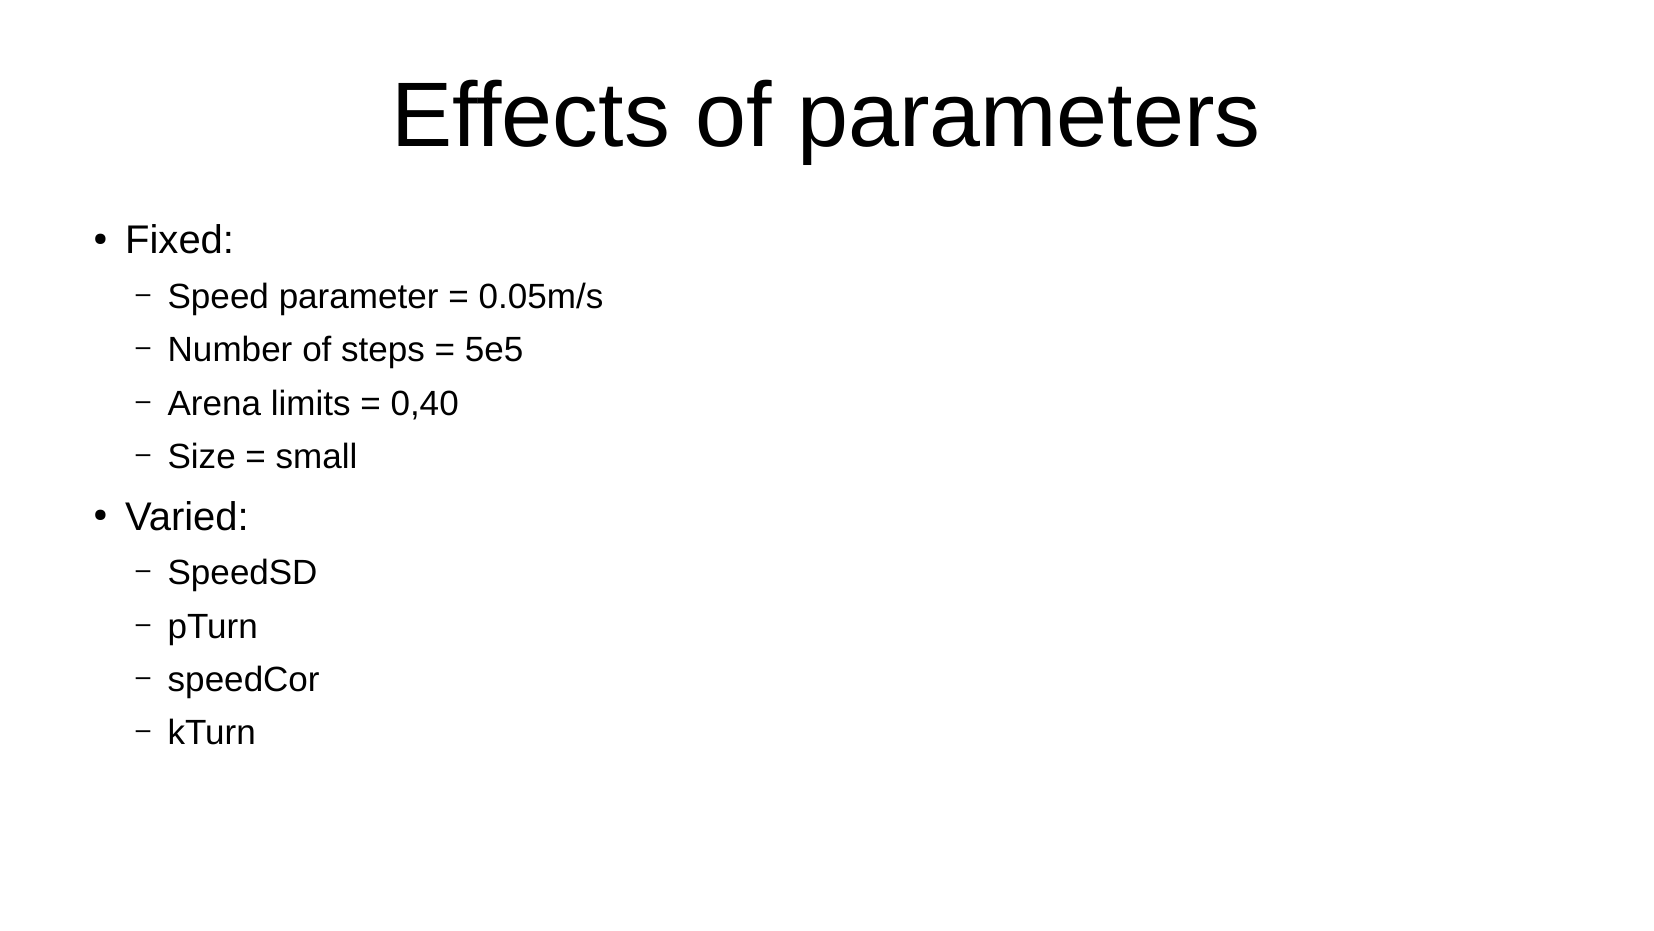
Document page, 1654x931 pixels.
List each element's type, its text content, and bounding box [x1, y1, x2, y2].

list Fixed: Speed parameter = 0.05m/s Number of steps = 5e5 Arena limits = 0,40 Size = small Varied: SpeedSD pTurn speedCor kTurn [82, 217, 1571, 758]
title Effects of parameters [82, 37, 1571, 193]
